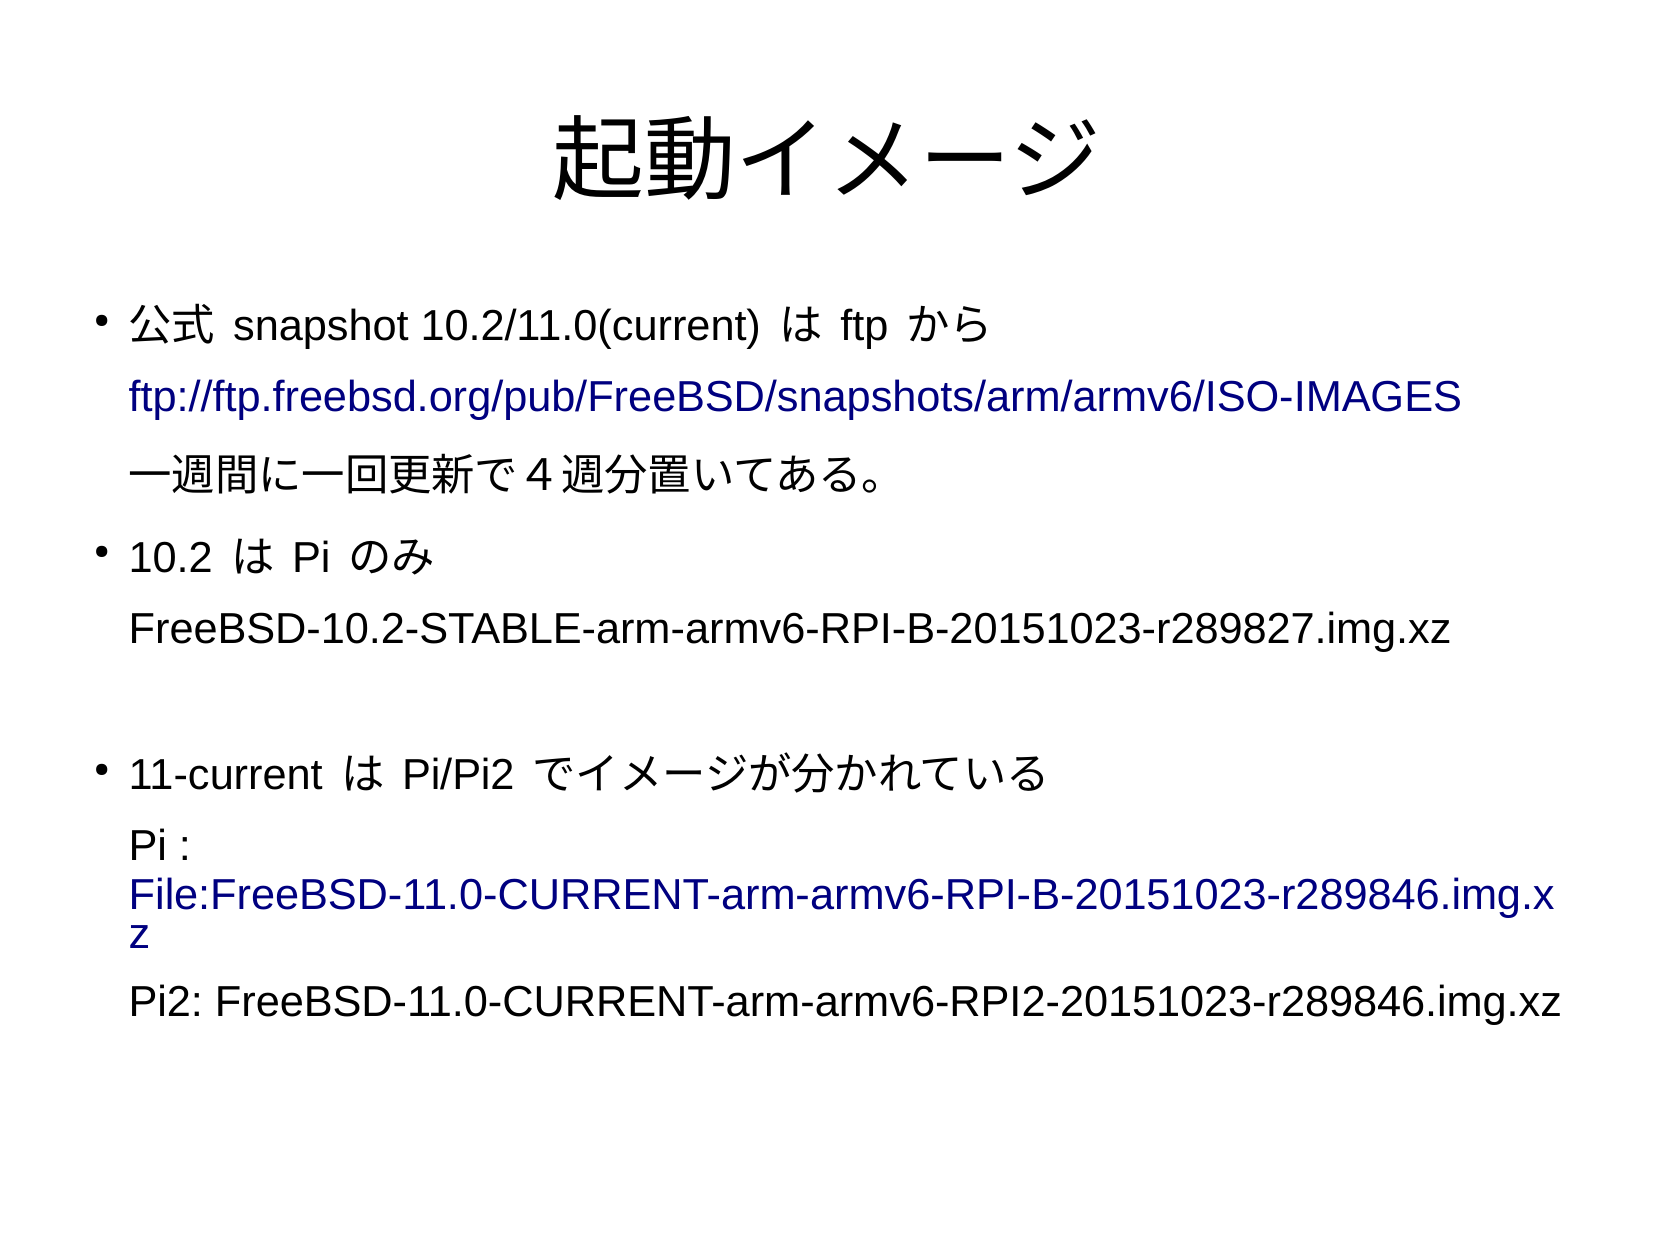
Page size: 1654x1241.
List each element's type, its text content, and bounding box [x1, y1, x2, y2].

title 起動イメージ [82, 49, 1571, 257]
list 公式 snapshot 10.2/11.0(current) は ftp から ftp://ftp.freebsd.org/pub/FreeBSD/snapshots/arm/armv6/ISO-IMAGES 一週間に一回更新で４週分置いてある。 10.2 は Pi のみ FreeBSD-10.2-STABLE-arm-armv6-RPI-B-20151023-r289827.img.xz 11-current は Pi/Pi2 でイメージが分かれている Pi : File:FreeBSD-11.0-CURRENT-arm-armv6-RPI-B-20151023-r289846.img.xz Pi2: FreeBSD-11.0-CURRENT-arm-armv6-RPI2-20151023-r289846.img.xz [82, 290, 1571, 1010]
